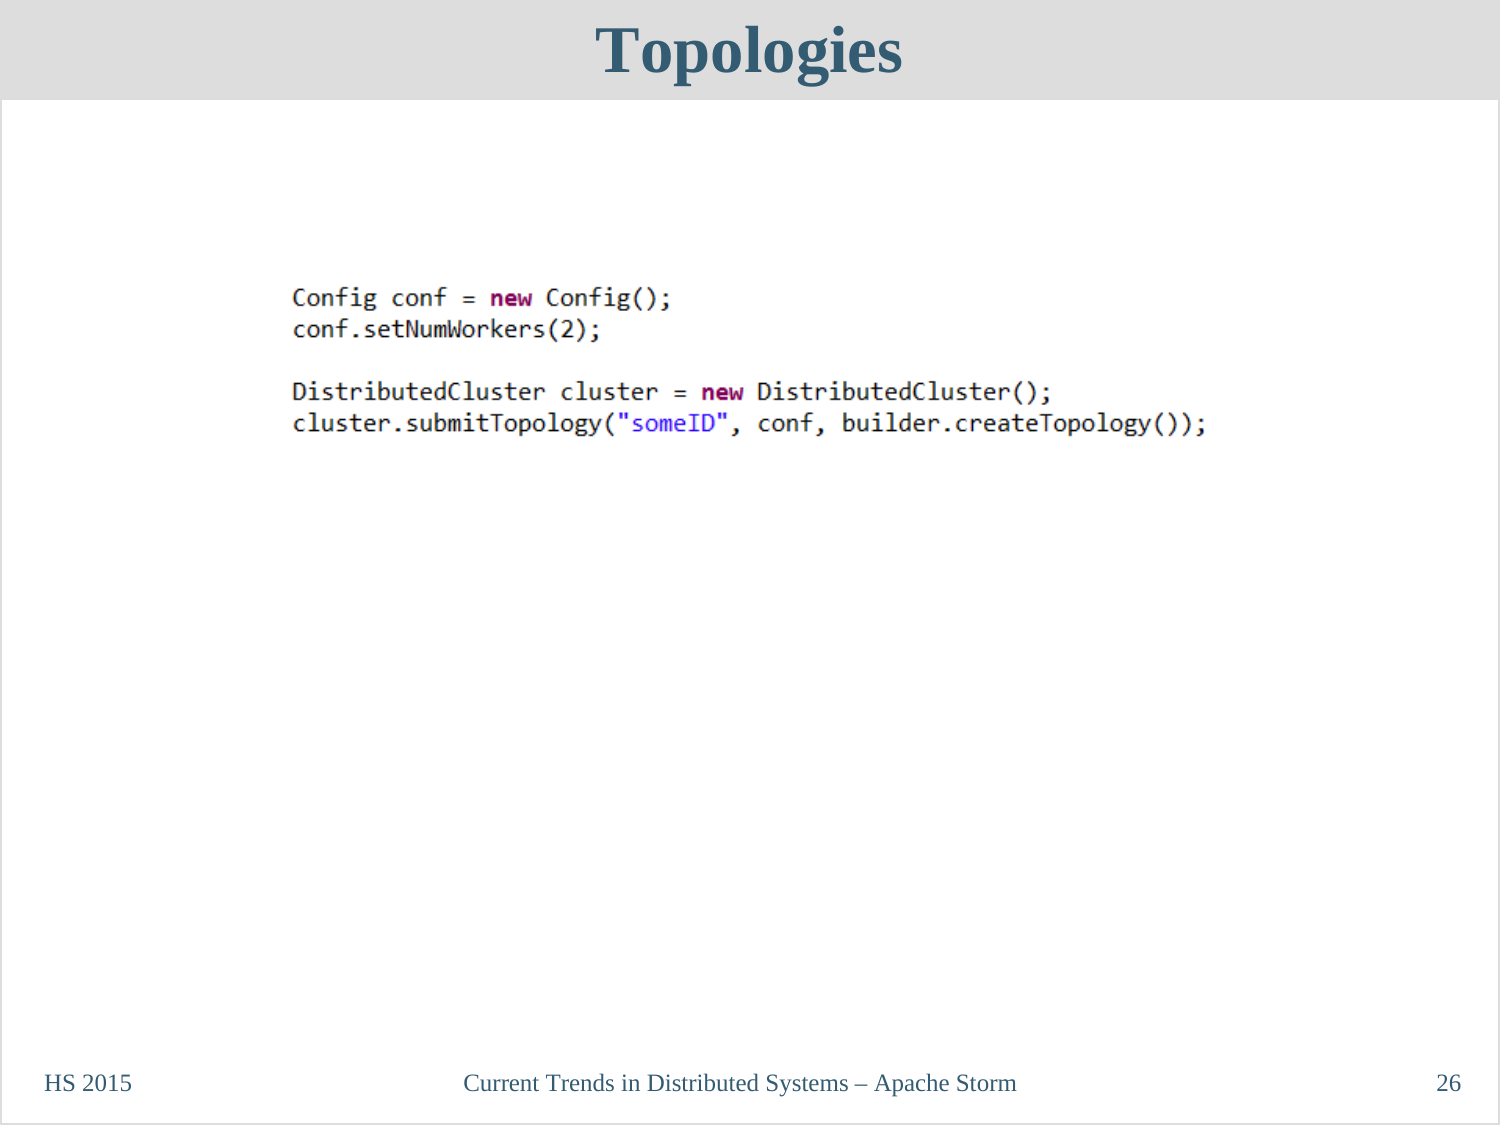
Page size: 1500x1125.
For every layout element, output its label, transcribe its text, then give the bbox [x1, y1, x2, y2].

picture [288, 278, 1224, 441]
text_box Current Trends in Distributed Systems – Apache Storm [300, 1058, 1201, 1107]
text_box HS 2015 [29, 1058, 195, 1097]
text_box 9 [1375, 1058, 1477, 1097]
title Topologies [0, 0, 1500, 100]
